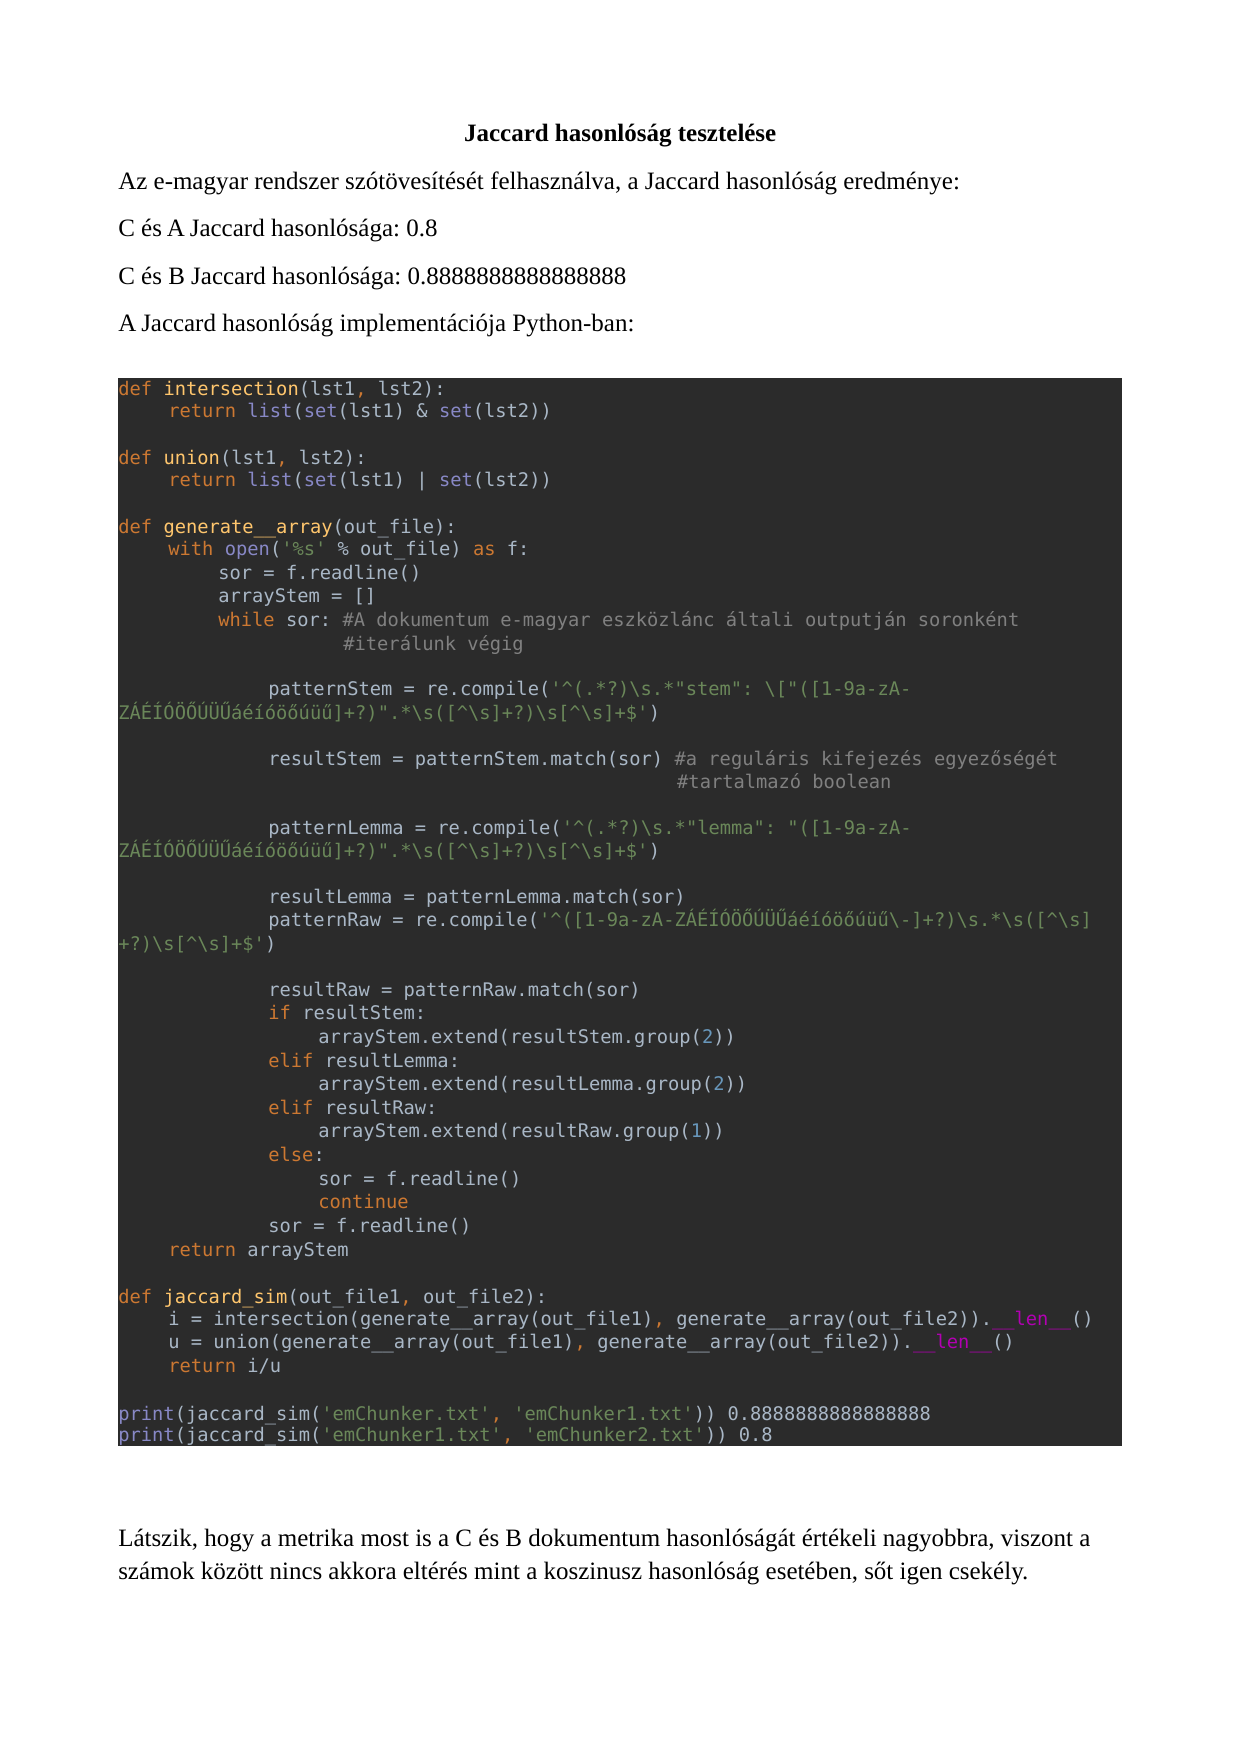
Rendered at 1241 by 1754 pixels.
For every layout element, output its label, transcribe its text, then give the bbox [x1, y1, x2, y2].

text elif resultLemma: [118, 1049, 1122, 1073]
text arrayStem.extend(resultStem.group(2)) [118, 1026, 1122, 1049]
text C és B Jaccard hasonlósága: 0.8888888888888888 [118, 261, 1122, 290]
text def intersection(lst1, lst2): [118, 378, 1122, 400]
text patternStem = re.compile('^(.*?)\s.*"stem": \["([1-9a-zA-ZÁÉÍÓÖŐÚÜŰáéíóöőúüű]+?)".*\s([^\s]+?)\s[^\s]+$') [118, 678, 1122, 724]
text while sor: #A dokumentum e-magyar eszközlánc általi outputján soronként #iterálunk végig [118, 609, 1122, 655]
text arrayStem = [] [118, 586, 1122, 609]
text Látszik, hogy a metrika most is a C és B dokumentum hasonlóságát értékeli nagyobbra, viszont a számok között nincs akkora eltérés mint a koszinusz hasonlóság esetében, sőt igen csekély. [118, 1523, 1122, 1585]
text resultRaw = patternRaw.match(sor) [118, 979, 1122, 1002]
text return i/u [118, 1355, 1122, 1379]
text resultStem = patternStem.match(sor) #a reguláris kifejezés egyezőségét #tartalmazó boolean [118, 747, 1122, 793]
text arrayStem.extend(resultRaw.group(1)) [118, 1121, 1122, 1144]
text patternRaw = re.compile('^([1-9a-zA-ZÁÉÍÓÖŐÚÜŰáéíóöőúüű\-]+?)\s.*\s([^\s]+?)\s[^\s]+$') [118, 909, 1122, 955]
text u = union(generate__array(out_file1), generate__array(out_file2)).__len__() [118, 1332, 1122, 1355]
text i = intersection(generate__array(out_file1), generate__array(out_file2)).__len__() [118, 1308, 1122, 1332]
text return arrayStem [118, 1239, 1122, 1262]
text arrayStem.extend(resultLemma.group(2)) [118, 1073, 1122, 1097]
text def union(lst1, lst2): [118, 447, 1122, 469]
text def jaccard_sim(out_file1, out_file2): [118, 1286, 1122, 1308]
text resultLemma = patternLemma.match(sor) [118, 886, 1122, 909]
text if resultStem: [118, 1002, 1122, 1026]
text with open('%s' % out_file) as f: [118, 538, 1122, 562]
text elif resultRaw: [118, 1097, 1122, 1121]
text return list(set(lst1) | set(lst2)) [118, 469, 1122, 493]
text return list(set(lst1) & set(lst2)) [118, 400, 1122, 423]
text sor = f.readline() [118, 1168, 1122, 1191]
text Jaccard hasonlóság tesztelése [118, 118, 1122, 147]
text def generate__array(out_file): [118, 516, 1122, 538]
text print(jaccard_sim('emChunker.txt', 'emChunker1.txt')) 0.8888888888888888 [118, 1402, 1122, 1424]
text sor = f.readline() [118, 562, 1122, 586]
text else: [118, 1144, 1122, 1168]
text patternLemma = re.compile('^(.*?)\s.*"lemma": "([1-9a-zA-ZÁÉÍÓÖŐÚÜŰáéíóöőúüű]+?)".*\s([^\s]+?)\s[^\s]+$') [118, 817, 1122, 862]
text print(jaccard_sim('emChunker1.txt', 'emChunker2.txt')) 0.8 [118, 1424, 1122, 1446]
text sor = f.readline() [118, 1215, 1122, 1239]
text Az e-magyar rendszer szótövesítését felhasználva, a Jaccard hasonlóság eredménye: [118, 166, 1122, 194]
text continue [118, 1191, 1122, 1215]
text A Jaccard hasonlóság implementációja Python-ban: [118, 308, 1122, 337]
text C és A Jaccard hasonlósága: 0.8 [118, 213, 1122, 242]
